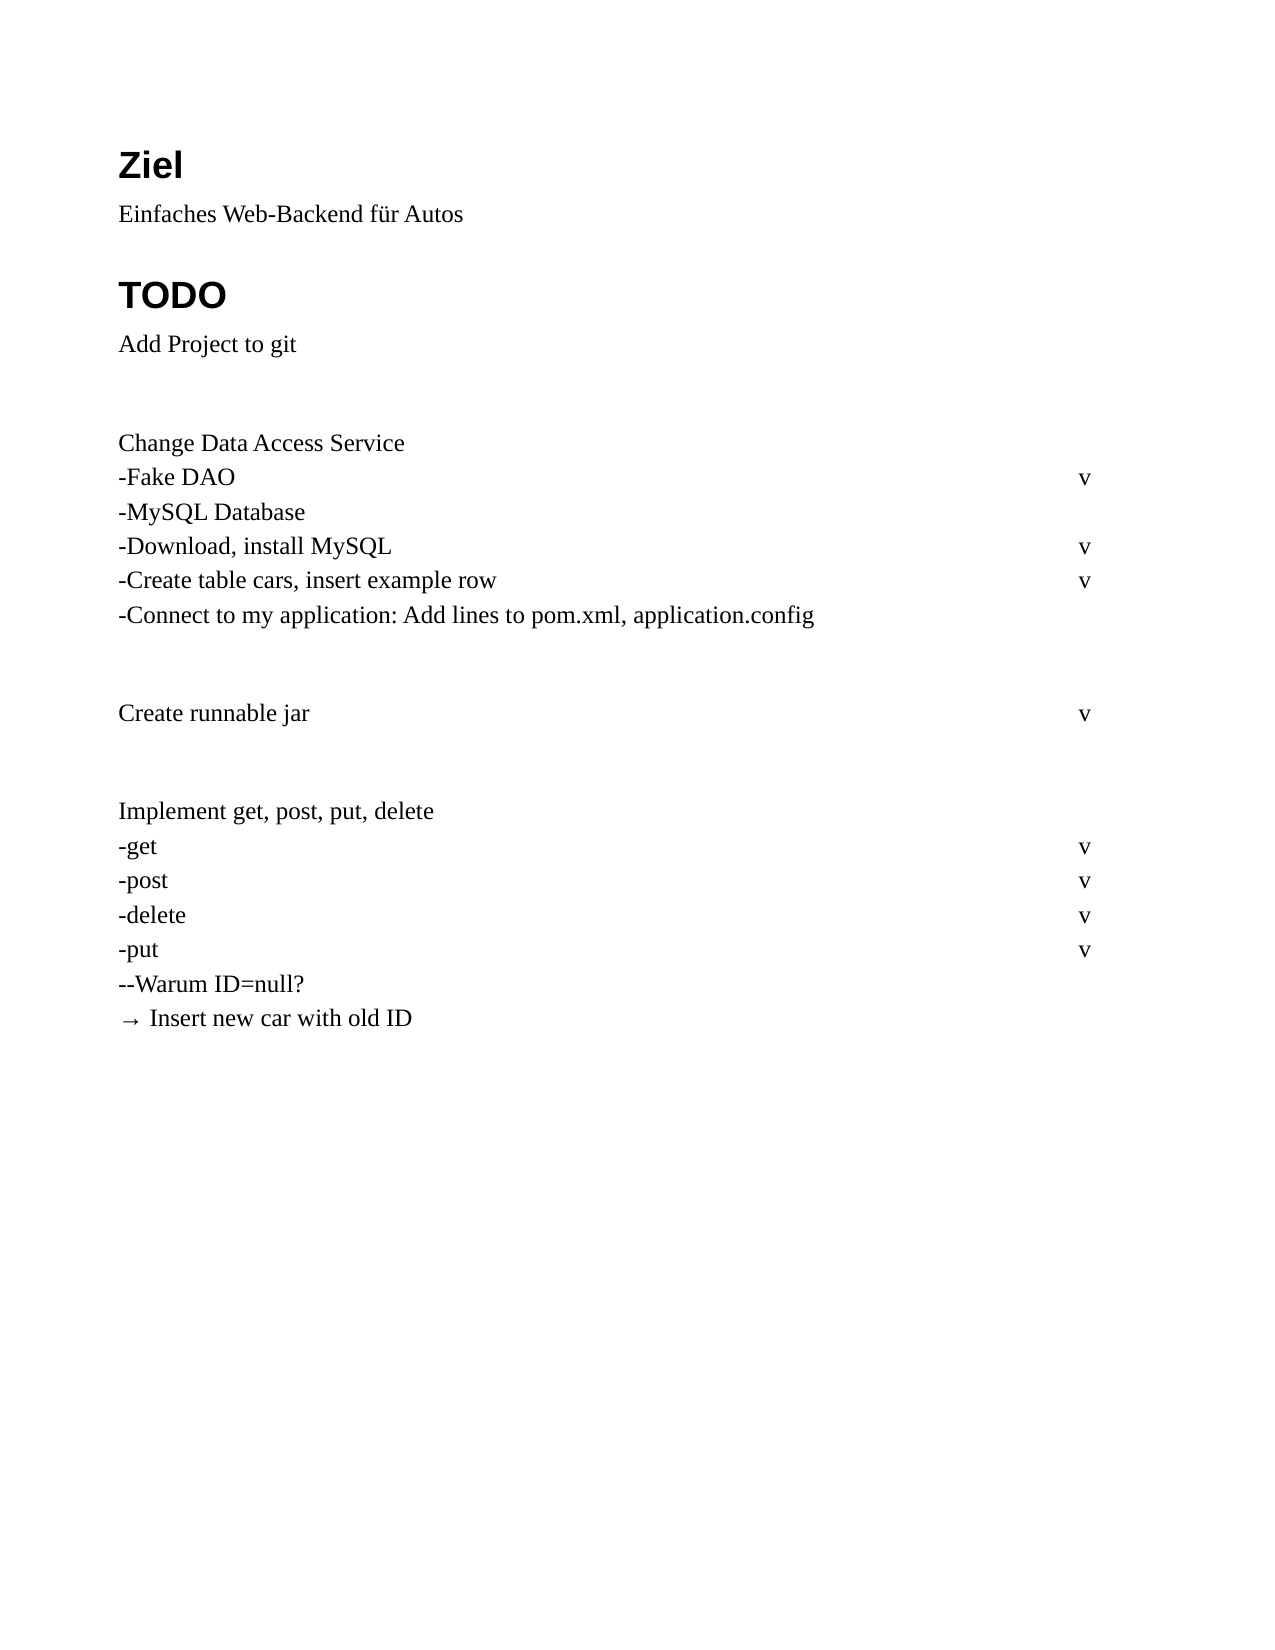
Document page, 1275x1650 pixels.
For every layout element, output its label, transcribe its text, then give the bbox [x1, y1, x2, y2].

subtitle Ziel [118, 143, 1157, 187]
subtitle TODO [118, 273, 1157, 317]
text Change Data Access Service -Fake DAO v -MySQL Database -Download, install MySQL v -Create table cars, insert example row v -Connect to my application: Add lines to pom.xml, application.config [118, 428, 1157, 629]
text Einfaches Web-Backend für Autos [118, 199, 1157, 228]
text Create runnable jar v [118, 698, 1157, 727]
text Add Project to git [118, 329, 1157, 358]
text Implement get, post, put, delete -get v -post v -delete v -put v --Warum ID=null? → Insert new car with old ID [118, 796, 1157, 1066]
